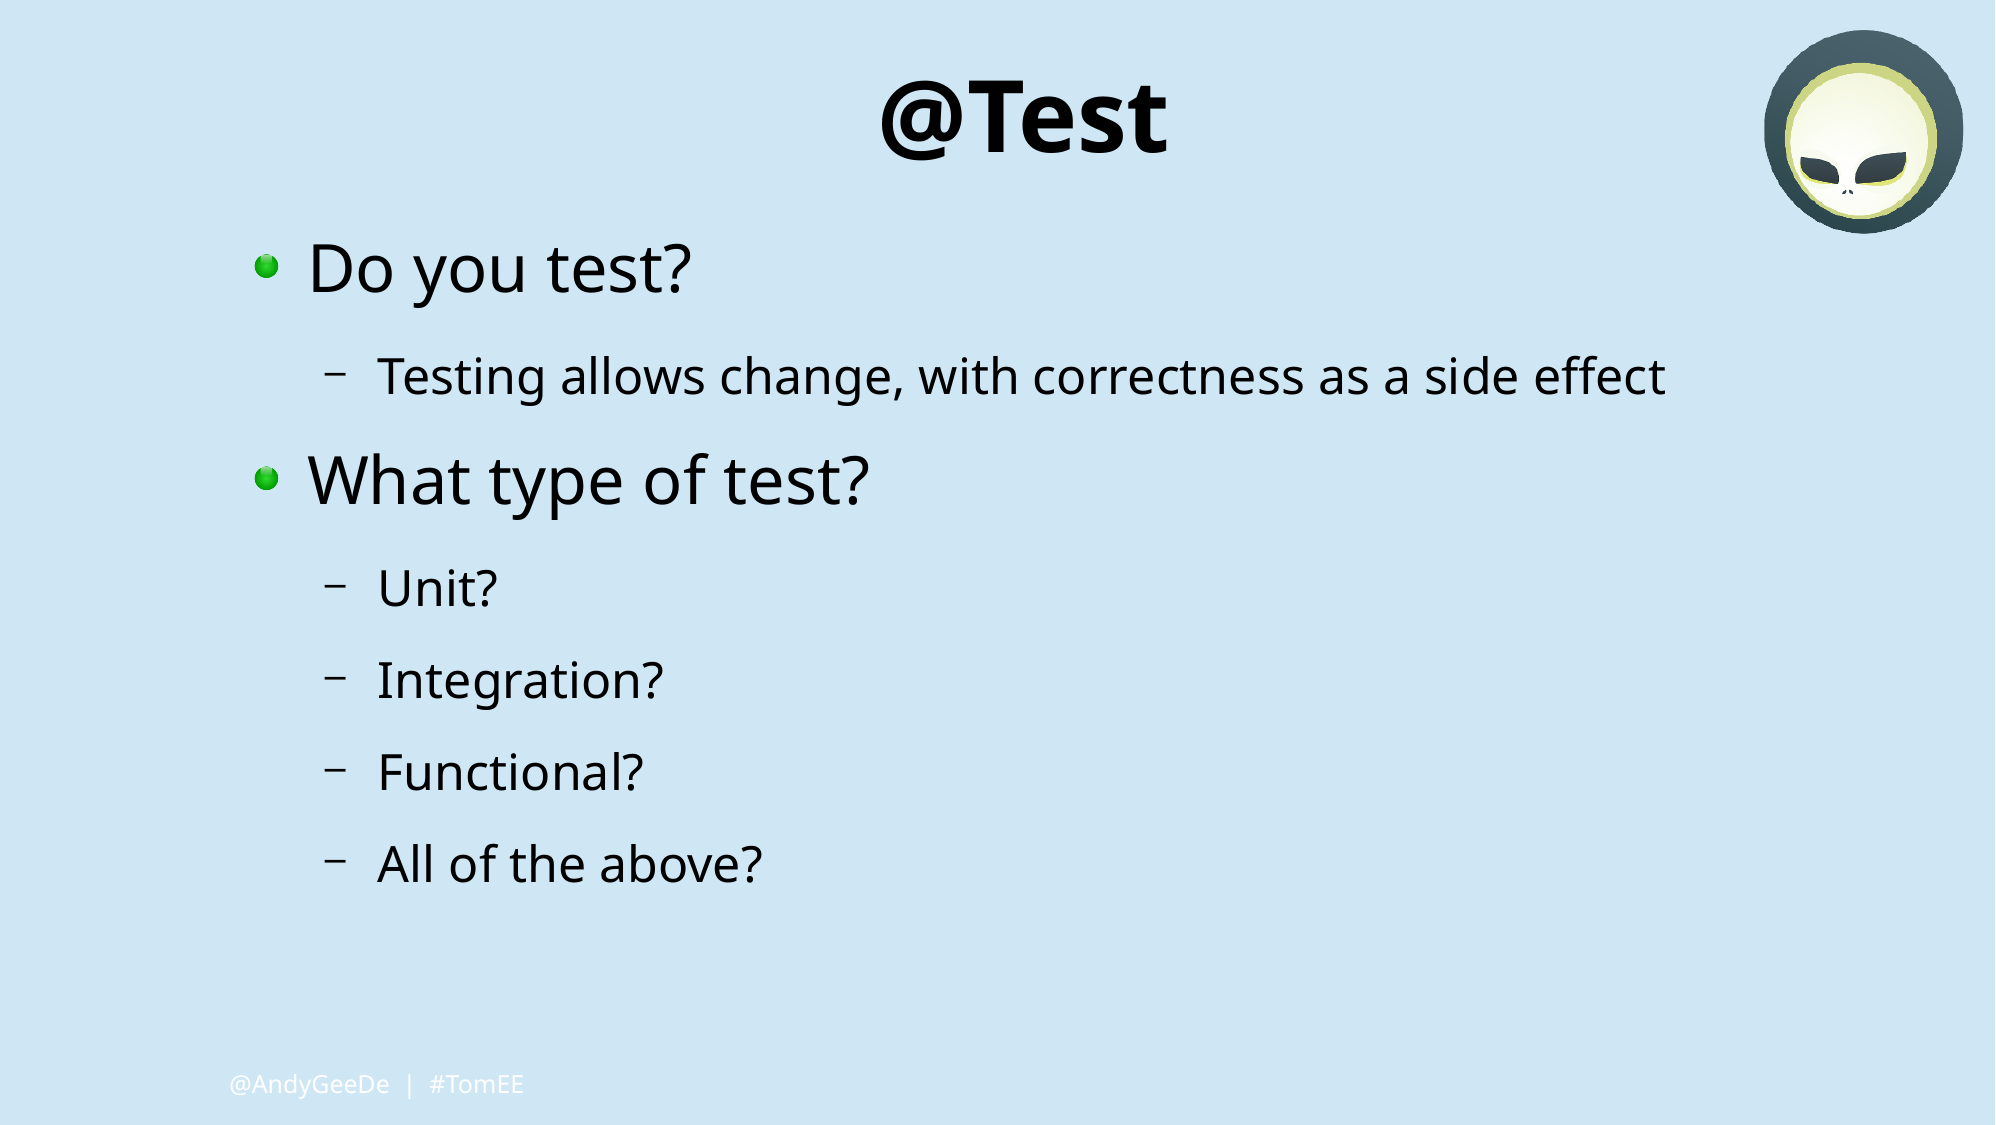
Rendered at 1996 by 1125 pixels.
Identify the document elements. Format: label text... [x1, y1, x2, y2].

title @Test [153, 45, 1742, 189]
picture [1742, 30, 1985, 272]
text_box @AndyGeeDe | #TomEE [214, 1060, 879, 1106]
list Do you test? Testing allows change, with correctness as a side effect What type of test? Unit? Integration? Functional? All of the above? [236, 220, 1855, 954]
